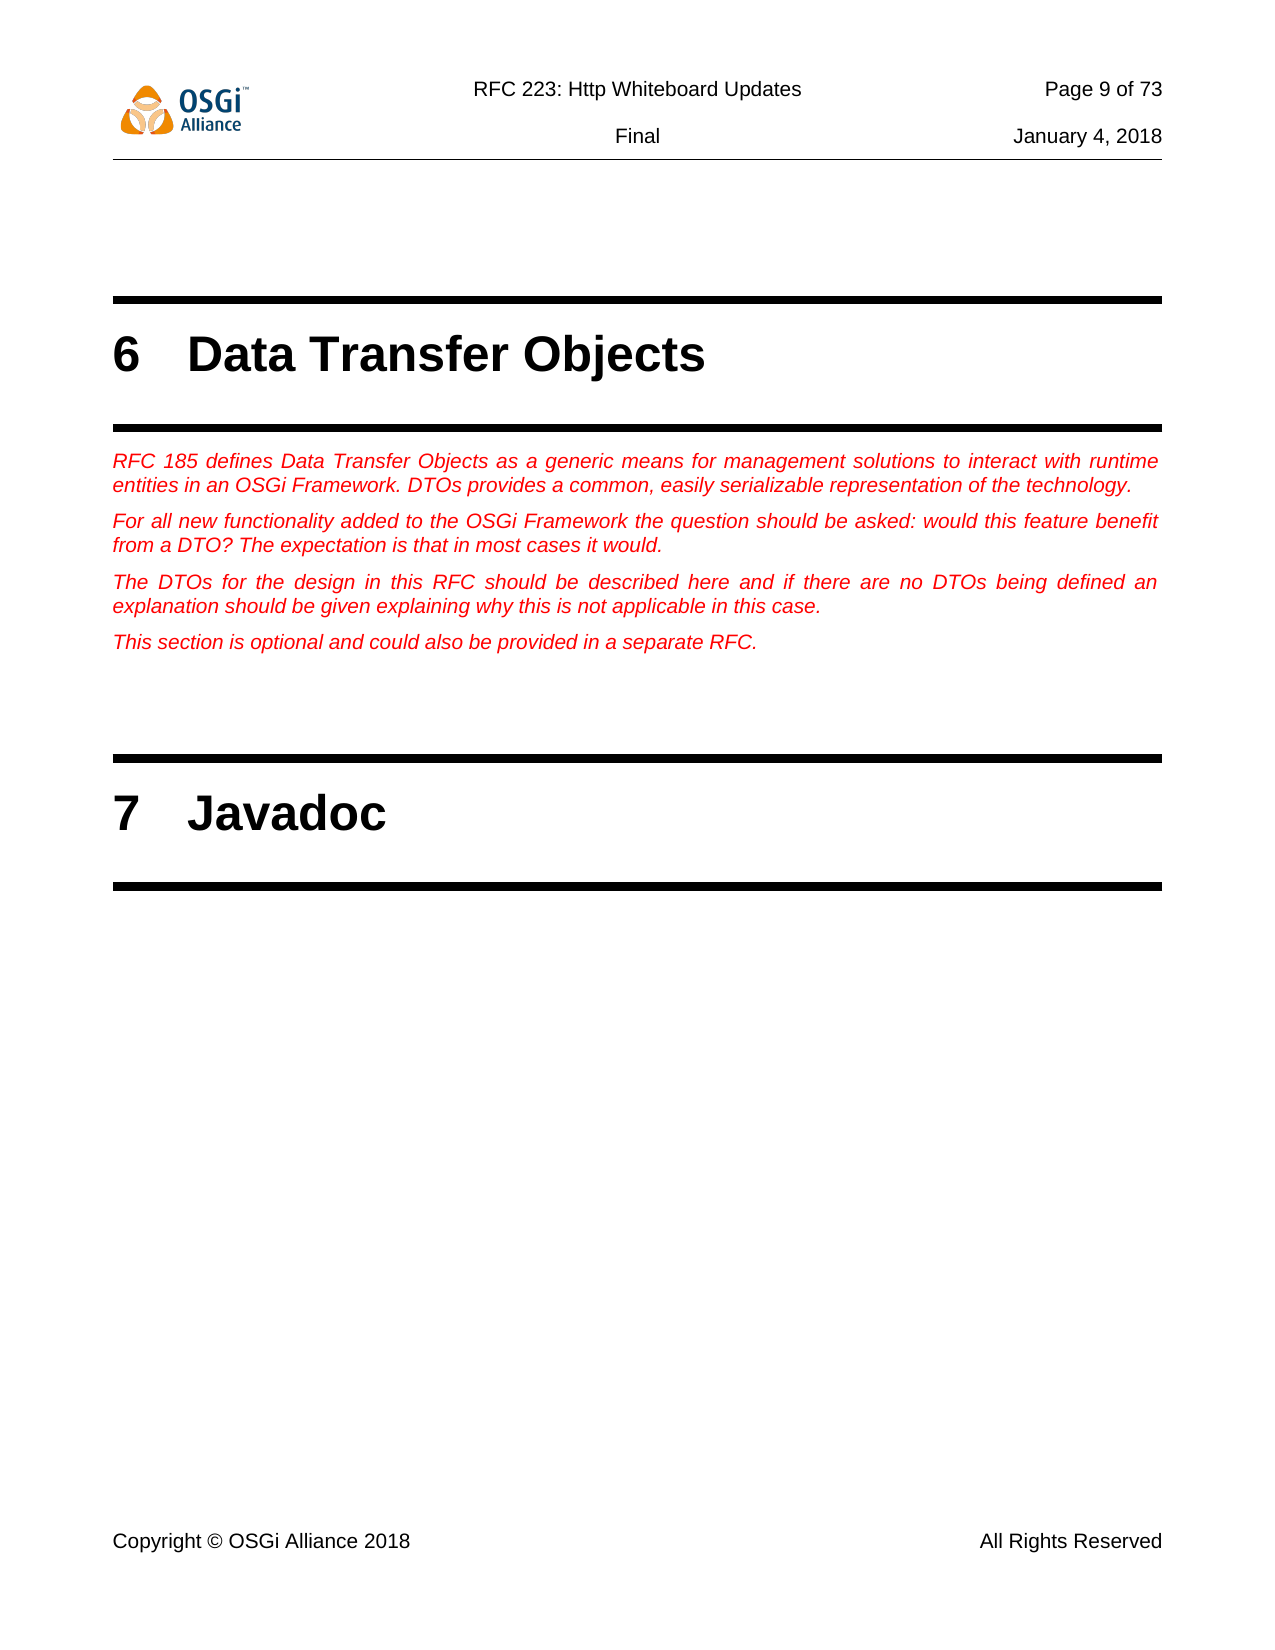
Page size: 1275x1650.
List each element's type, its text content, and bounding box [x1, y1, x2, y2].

subtitle Data Transfer Objects [112, 297, 1162, 432]
text For all new functionality added to the OSGi Framework the question should be asked: would this feature benefit from a DTO? The expectation is that in most cases it would. [112, 509, 1162, 557]
text RFC 185 defines Data Transfer Objects as a generic means for management solutions to interact with runtime entities in an OSGi Framework. DTOs provides a common, easily serializable representation of the technology. [112, 449, 1162, 497]
subtitle Javadoc [112, 755, 1162, 891]
picture [113, 78, 257, 142]
text The DTOs for the design in this RFC should be described here and if there are no DTOs being defined an explanation should be given explaining why this is not applicable in this case. [112, 570, 1162, 618]
text This section is optional and could also be provided in a separate RFC. [112, 630, 1162, 654]
